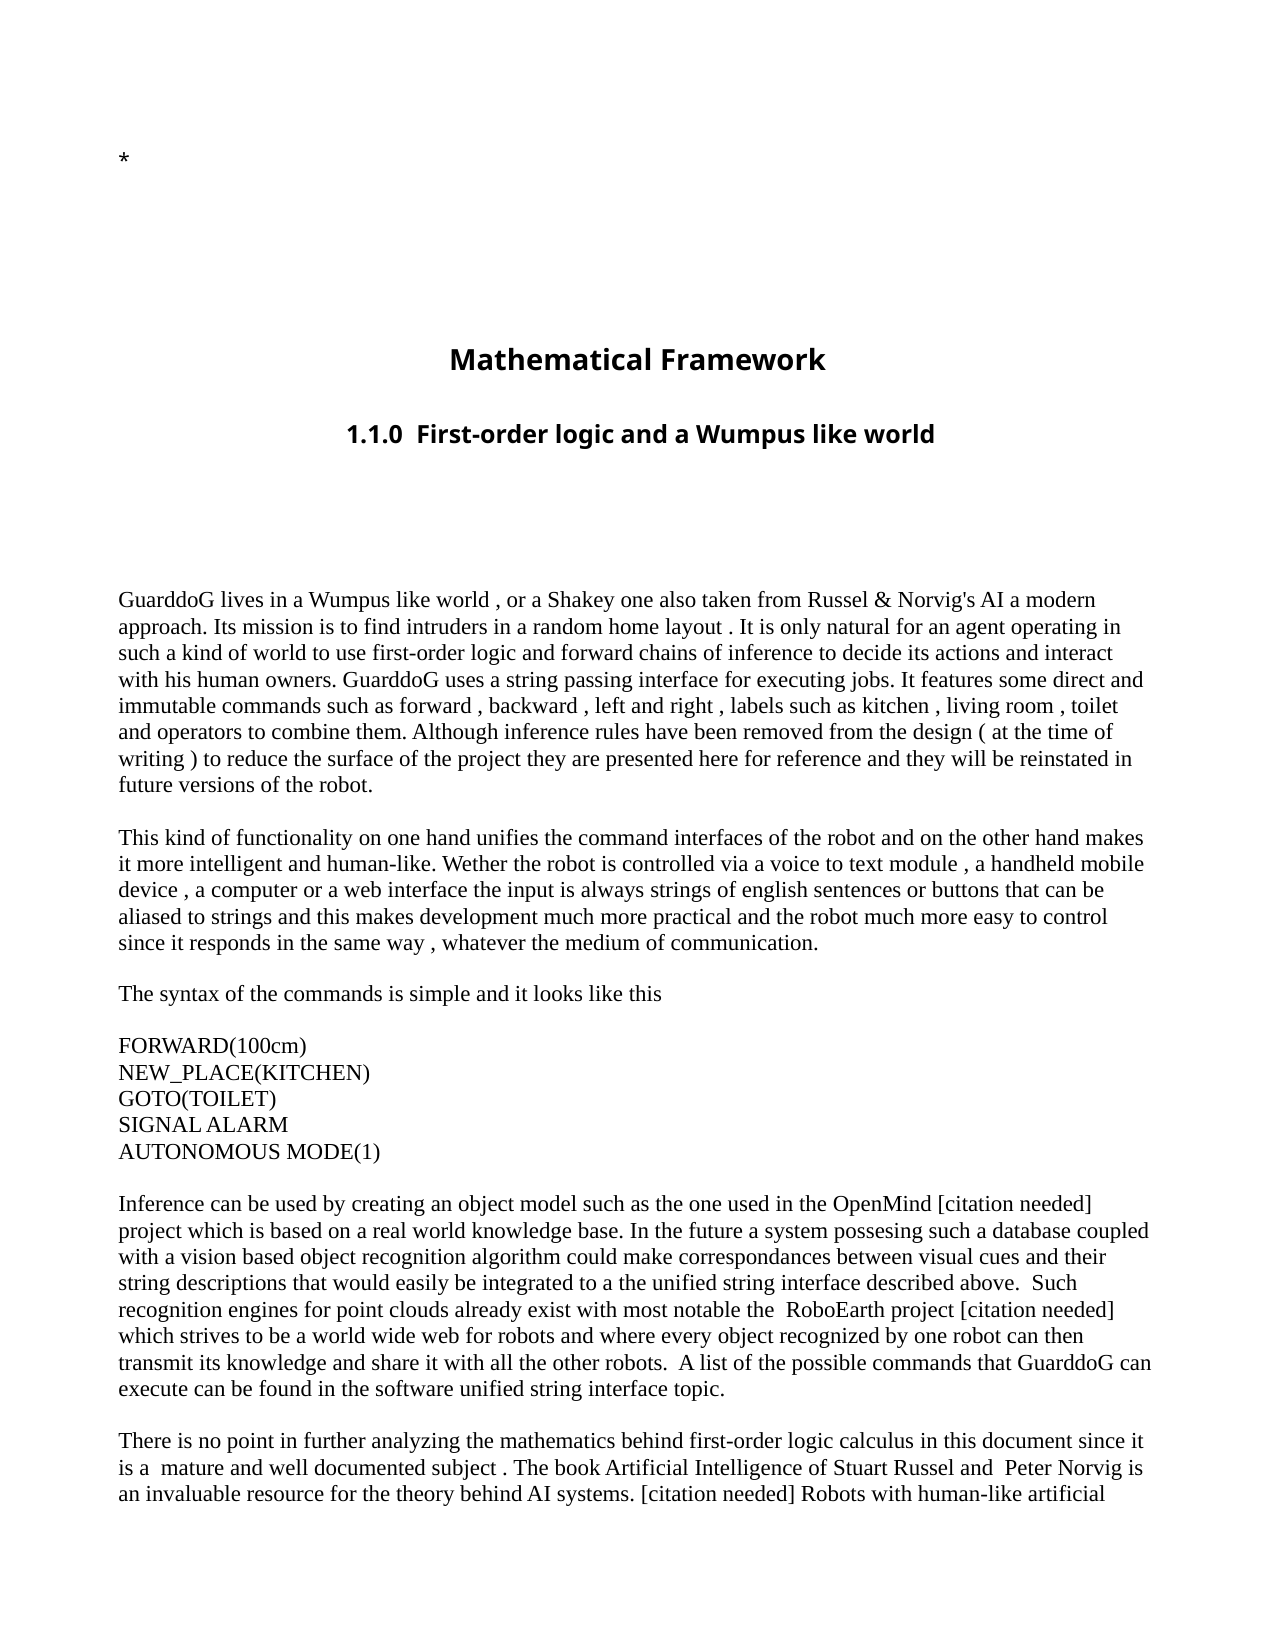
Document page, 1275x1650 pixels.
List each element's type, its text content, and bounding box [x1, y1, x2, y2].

text FORWARD(100cm) [118, 1032, 1157, 1059]
text NEW_PLACE(KITCHEN) [118, 1059, 1157, 1085]
text * [118, 147, 1157, 175]
text AUTONOMOUS MODE(1) [118, 1138, 1157, 1164]
text This kind of functionality on one hand unifies the command interfaces of the robot and on the other hand makes it more intelligent and human-like. Wether the robot is controlled via a voice to text module , a handheld mobile device , a computer or a web interface the input is always strings of english sentences or buttons that can be aliased to strings and this makes development much more practical and the robot much more easy to control since it responds in the same way , whatever the medium of communication. [118, 824, 1157, 956]
text The syntax of the commands is simple and it looks like this [118, 979, 1157, 1006]
text 1.1.0 First-order logic and a Wumpus like world [118, 416, 1157, 450]
text Inference can be used by creating an object model such as the one used in the OpenMind [citation needed] project which is based on a real world knowledge base. In the future a system possesing such a database coupled with a vision based object recognition algorithm could make correspondances between visual cues and their string descriptions that would easily be integrated to a the unified string interface described above. Such recognition engines for point clouds already exist with most notable the RoboEarth project [citation needed] which strives to be a world wide web for robots and where every object recognized by one robot can then transmit its knowledge and share it with all the other robots. A list of the possible commands that GuarddoG can execute can be found in the software unified string interface topic. [118, 1190, 1157, 1401]
text Mathematical Framework [118, 340, 1157, 379]
text There is no point in further analyzing the mathematics behind first-order logic calculus in this document since it is a mature and well documented subject . The book Artificial Intelligence of Stuart Russel and Peter Norvig is an invaluable resource for the theory behind AI systems. [citation needed] Robots with human-like artificial [118, 1428, 1157, 1507]
text GuarddoG lives in a Wumpus like world , or a Shakey one also taken from Russel & Norvig's AI a modern approach. Its mission is to find intruders in a random home layout . It is only natural for an agent operating in such a kind of world to use first-order logic and forward chains of inference to decide its actions and interact with his human owners. GuarddoG uses a string passing interface for executing jobs. It features some direct and immutable commands such as forward , backward , left and right , labels such as kitchen , living room , toilet and operators to combine them. Although inference rules have been removed from the design ( at the time of writing ) to reduce the surface of the project they are presented here for reference and they will be reinstated in future versions of the robot. [118, 587, 1157, 797]
text SIGNAL ALARM [118, 1111, 1157, 1138]
text GOTO(TOILET) [118, 1085, 1157, 1111]
